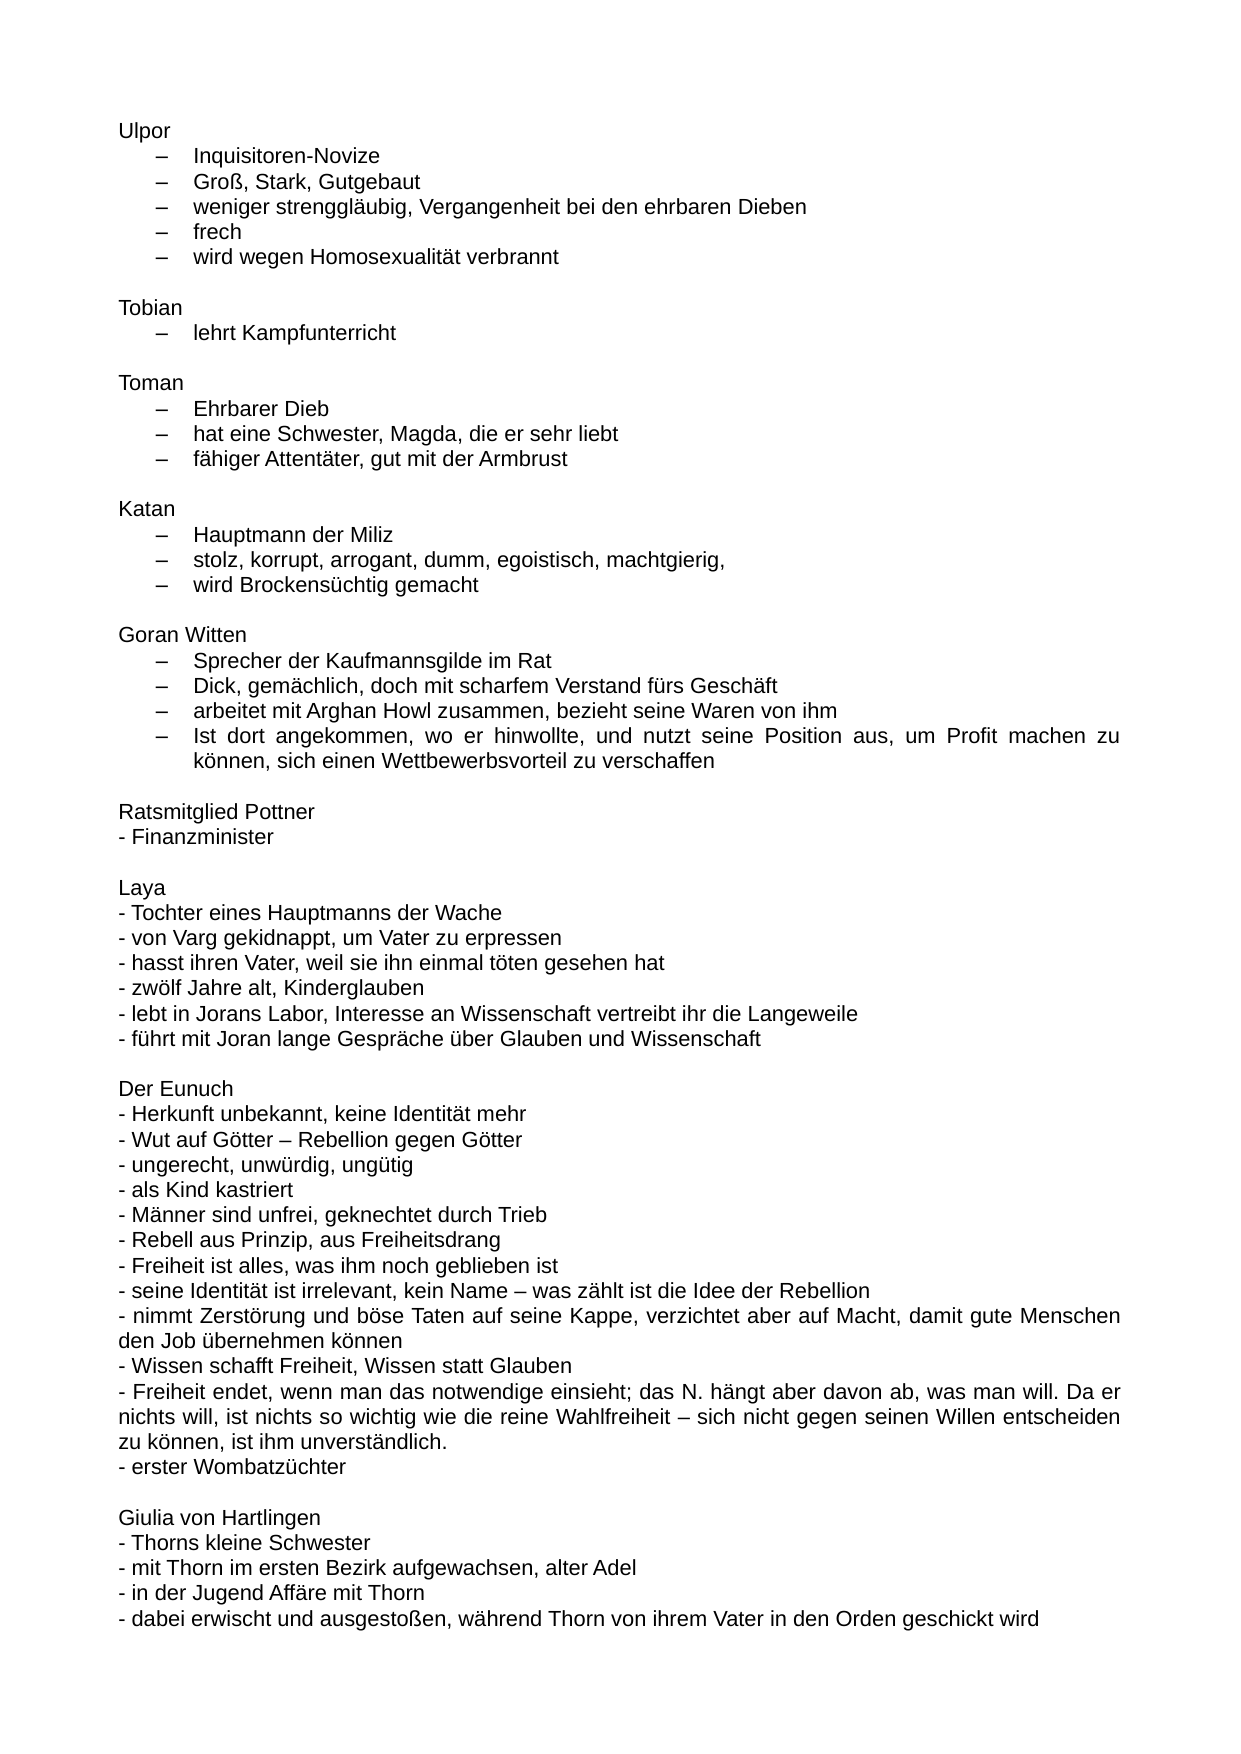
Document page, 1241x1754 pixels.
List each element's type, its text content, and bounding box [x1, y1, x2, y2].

list Ehrbarer Dieb [156, 395, 1122, 421]
list stolz, korrupt, arrogant, dumm, egoistisch, machtgierig, [156, 547, 1122, 572]
text Ulpor [118, 118, 1122, 143]
text - dabei erwischt und ausgestoßen, während Thorn von ihrem Vater in den Orden geschickt wird [118, 1605, 1122, 1631]
list wird wegen Homosexualität verbrannt [156, 244, 1122, 269]
list arbeitet mit Arghan Howl zusammen, bezieht seine Waren von ihm [156, 698, 1122, 723]
text Toman [118, 370, 1122, 395]
text Goran Witten [118, 622, 1122, 647]
text - zwölf Jahre alt, Kinderglauben [118, 975, 1122, 1000]
text - in der Jugend Affäre mit Thorn [118, 1580, 1122, 1605]
list frech [156, 219, 1122, 244]
text - Rebell aus Prinzip, aus Freiheitsdrang [118, 1227, 1122, 1252]
text - ungerecht, unwürdig, ungütig [118, 1152, 1122, 1177]
text Giulia von Hartlingen [118, 1504, 1122, 1530]
text Der Eunuch [118, 1076, 1122, 1101]
list Inquisitoren-Novize [156, 143, 1122, 168]
text Katan [118, 496, 1122, 521]
list Ist dort angekommen, wo er hinwollte, und nutzt seine Position aus, um Profit machen zu können, sich einen Wettbewerbsvorteil zu verschaffen [156, 723, 1122, 773]
list lehrt Kampfunterricht [156, 320, 1122, 345]
text - seine Identität ist irrelevant, kein Name – was zählt ist die Idee der Rebellion [118, 1278, 1122, 1303]
text - erster Wombatzüchter [118, 1454, 1122, 1479]
text - mit Thorn im ersten Bezirk aufgewachsen, alter Adel [118, 1555, 1122, 1580]
text - von Varg gekidnappt, um Vater zu erpressen [118, 925, 1122, 950]
text - hasst ihren Vater, weil sie ihn einmal töten gesehen hat [118, 950, 1122, 975]
text Laya [118, 874, 1122, 899]
text - Thorns kleine Schwester [118, 1530, 1122, 1555]
list Hauptmann der Miliz [156, 521, 1122, 547]
text Tobian [118, 294, 1122, 320]
text - Finanzminister [118, 824, 1122, 849]
text Ratsmitglied Pottner [118, 799, 1122, 824]
text - führt mit Joran lange Gespräche über Glauben und Wissenschaft [118, 1026, 1122, 1051]
text - Tochter eines Hauptmanns der Wache [118, 899, 1122, 925]
text - Freiheit endet, wenn man das notwendige einsieht; das N. hängt aber davon ab, was man will. Da er nichts will, ist nichts so wichtig wie die reine Wahlfreiheit – sich nicht gegen seinen Willen entscheiden zu können, ist ihm unverständlich. [118, 1378, 1122, 1454]
text - Wut auf Götter – Rebellion gegen Götter [118, 1126, 1122, 1152]
text - Männer sind unfrei, geknechtet durch Trieb [118, 1202, 1122, 1227]
text - Herkunft unbekannt, keine Identität mehr [118, 1101, 1122, 1126]
text - Freiheit ist alles, was ihm noch geblieben ist [118, 1252, 1122, 1278]
text - lebt in Jorans Labor, Interesse an Wissenschaft vertreibt ihr die Langeweile [118, 1000, 1122, 1026]
list wird Brockensüchtig gemacht [156, 572, 1122, 597]
list Groß, Stark, Gutgebaut [156, 168, 1122, 194]
list fähiger Attentäter, gut mit der Armbrust [156, 446, 1122, 471]
list weniger strenggläubig, Vergangenheit bei den ehrbaren Dieben [156, 194, 1122, 219]
list Dick, gemächlich, doch mit scharfem Verstand fürs Geschäft [156, 673, 1122, 698]
text - als Kind kastriert [118, 1177, 1122, 1202]
text - Wissen schafft Freiheit, Wissen statt Glauben [118, 1353, 1122, 1378]
text - nimmt Zerstörung und böse Taten auf seine Kappe, verzichtet aber auf Macht, damit gute Menschen den Job übernehmen können [118, 1303, 1122, 1353]
list Sprecher der Kaufmannsgilde im Rat [156, 647, 1122, 673]
list hat eine Schwester, Magda, die er sehr liebt [156, 421, 1122, 446]
